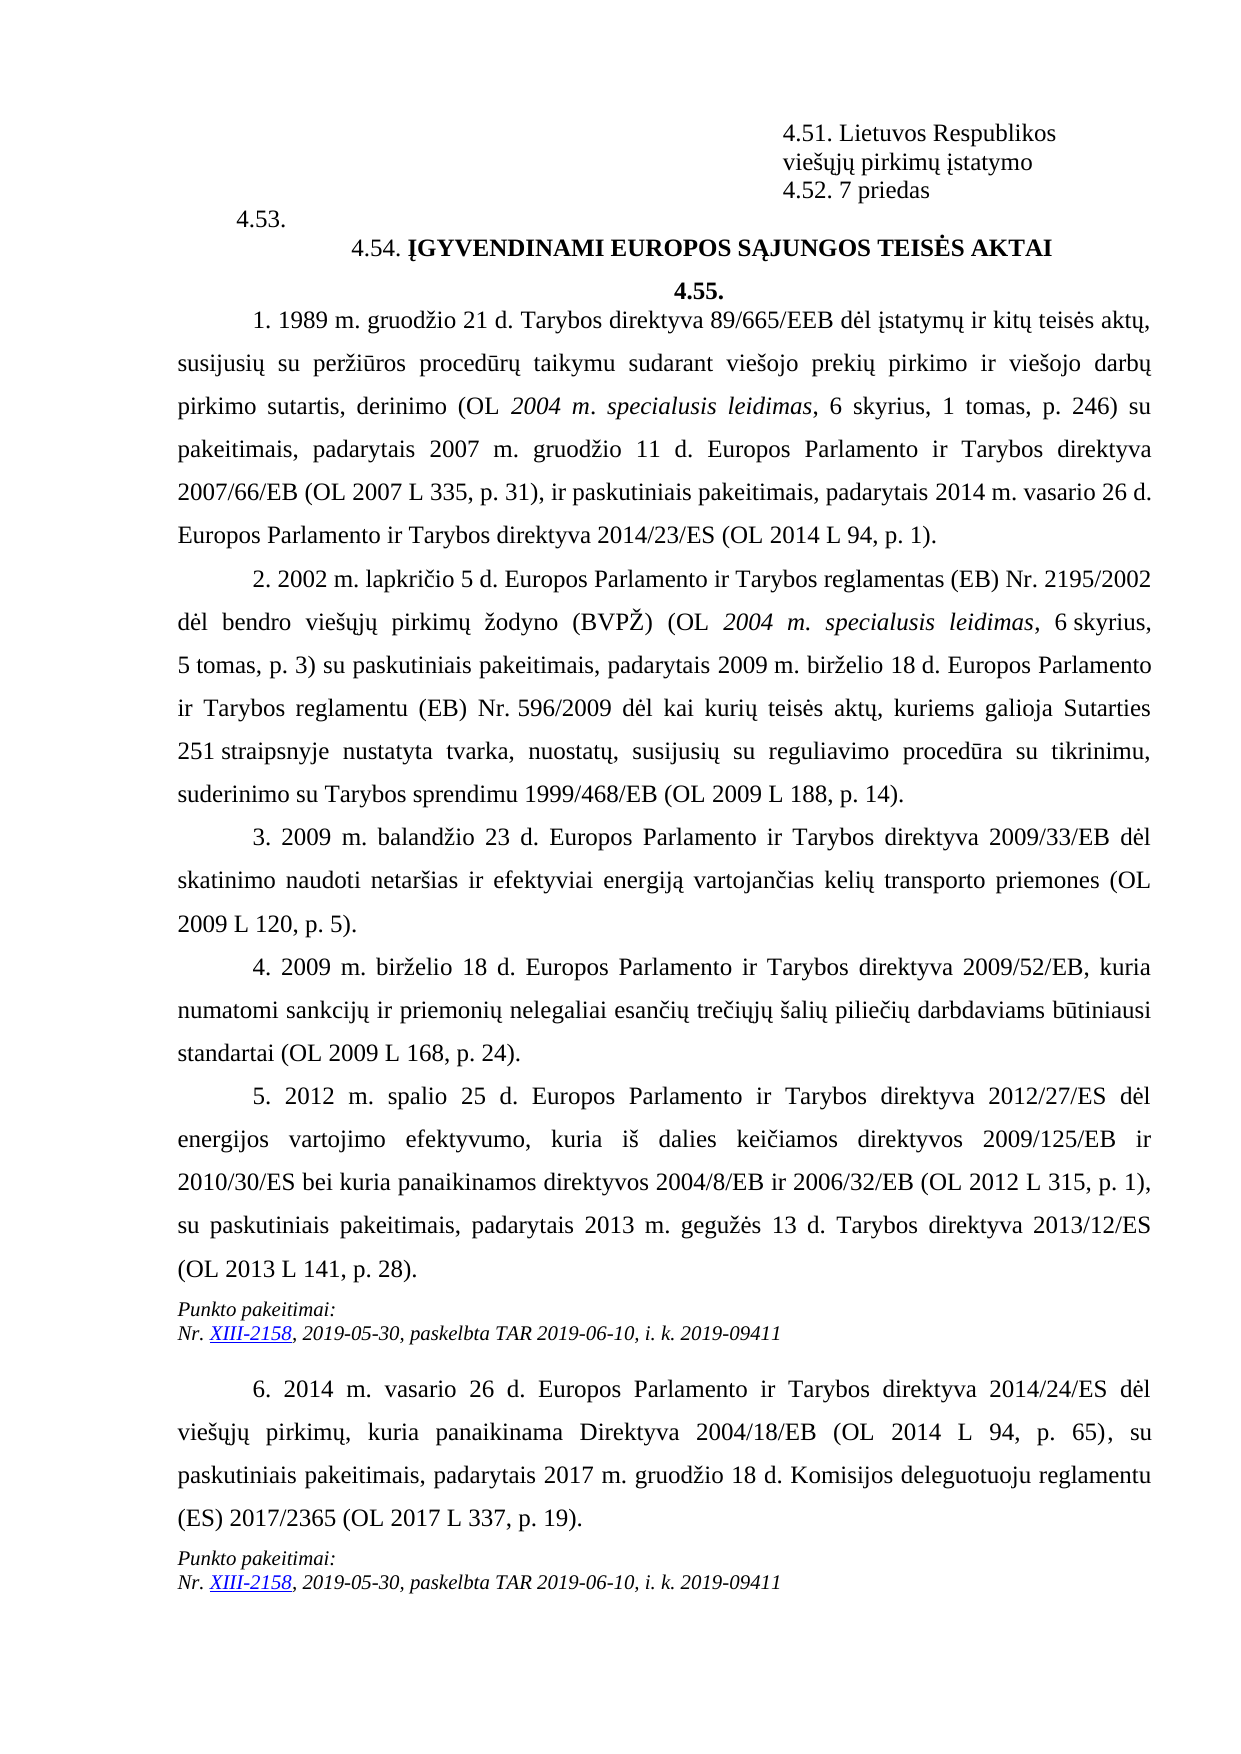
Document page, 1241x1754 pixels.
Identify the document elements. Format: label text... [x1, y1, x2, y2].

subtitle ĮGYVENDINAMI EUROPOS SĄJUNGOS TEISĖS AKTAI [177, 233, 1152, 262]
text Nr. XIII-2158, 2019-05-30, paskelbta TAR 2019-06-10, i. k. 2019-09411 [177, 1570, 1152, 1594]
text 3. 2009 m. balandžio 23 d. Europos Parlamento ir Tarybos direktyva 2009/33/EB dėl skatinimo naudoti netaršias ir efektyviai energiją vartojančias kelių transporto priemones (OL 2009 L 120, p. 5). [177, 822, 1152, 937]
subtitle Lietuvos Respublikos [783, 118, 1152, 147]
subtitle 7 priedas [783, 176, 1152, 204]
text viešųjų pirkimų įstatymo [783, 147, 1152, 176]
text 5. 2012 m. spalio 25 d. Europos Parlamento ir Tarybos direktyva 2012/27/ES dėl energijos vartojimo efektyvumo, kuria iš dalies keičiamos direktyvos 2009/125/EB ir 2010/30/ES bei kuria panaikinamos direktyvos 2004/8/EB ir 2006/32/EB (OL 2012 L 315, p. 1), su paskutiniais pakeitimais, padarytais 2013 m. gegužės 13 d. Tarybos direktyva 2013/12/ES (OL 2013 L 141, p. 28). [177, 1081, 1152, 1282]
text 2. 2002 m. lapkričio 5 d. Europos Parlamento ir Tarybos reglamentas (EB) Nr. 2195/2002 dėl bendro viešųjų pirkimų žodyno (BVPŽ) (OL 2004 m. specialusis leidimas, 6 skyrius, 5 tomas, p. 3) su paskutiniais pakeitimais, padarytais 2009 m. birželio 18 d. Europos Parlamento ir Tarybos reglamentu (EB) Nr. 596/2009 dėl kai kurių teisės aktų, kuriems galioja Sutarties 251 straipsnyje nustatyta tvarka, nuostatų, susijusių su reguliavimo procedūra su tikrinimu, suderinimo su Tarybos sprendimu 1999/468/EB (OL 2009 L 188, p. 14). [177, 564, 1152, 808]
text Punkto pakeitimai: [177, 1297, 1152, 1321]
text 4. 2009 m. birželio 18 d. Europos Parlamento ir Tarybos direktyva 2009/52/EB, kuria numatomi sankcijų ir priemonių nelegaliai esančių trečiųjų šalių piliečių darbdaviams būtiniausi standartai (OL 2009 L 168, p. 24). [177, 952, 1152, 1067]
text 1. 1989 m. gruodžio 21 d. Tarybos direktyva 89/665/EEB dėl įstatymų ir kitų teisės aktų, susijusių su peržiūros procedūrų taikymu sudarant viešojo prekių pirkimo ir viešojo darbų pirkimo sutartis, derinimo (OL 2004 m. specialusis leidimas, 6 skyrius, 1 tomas, p. 246) su pakeitimais, padarytais 2007 m. gruodžio 11 d. Europos Parlamento ir Tarybos direktyva 2007/66/EB (OL 2007 L 335, p. 31), ir paskutiniais pakeitimais, padarytais 2014 m. vasario 26 d. Europos Parlamento ir Tarybos direktyva 2014/23/ES (OL 2014 L 94, p. 1). [177, 305, 1152, 549]
text Nr. XIII-2158, 2019-05-30, paskelbta TAR 2019-06-10, i. k. 2019-09411 [177, 1321, 1152, 1345]
text Punkto pakeitimai: [177, 1546, 1152, 1570]
text 6. 2014 m. vasario 26 d. Europos Parlamento ir Tarybos direktyva 2014/24/ES dėl viešųjų pirkimų, kuria panaikinama Direktyva 2004/18/EB (OL 2014 L 94, p. 65), su paskutiniais pakeitimais, padarytais 2017 m. gruodžio 18 d. Komisijos deleguotuoju reglamentu (ES) 2017/2365 (OL 2017 L 337, p. 19). [177, 1374, 1152, 1532]
